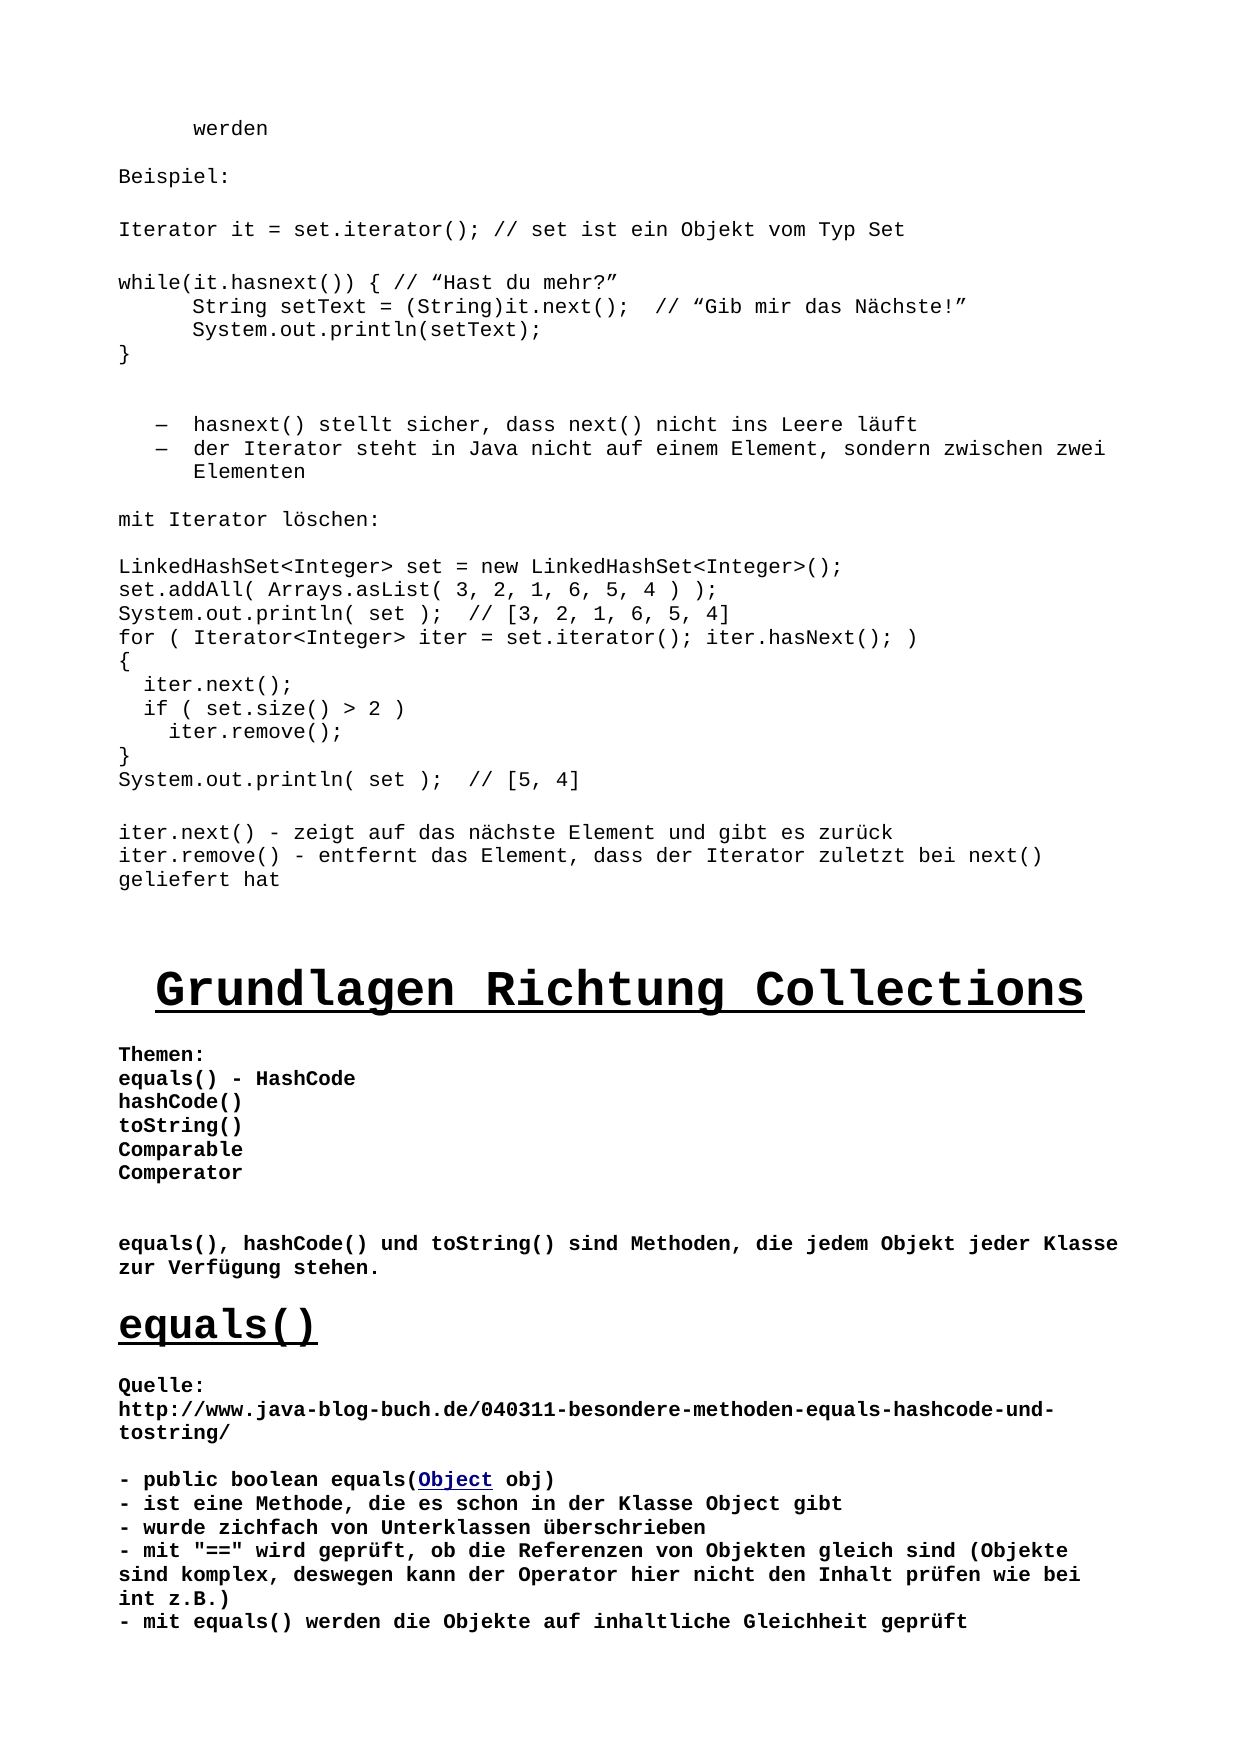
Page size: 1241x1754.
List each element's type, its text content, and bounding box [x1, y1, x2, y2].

text System.out.println(setText); [118, 319, 1122, 343]
text Themen: [118, 1044, 1122, 1068]
text - ist eine Methode, die es schon in der Klasse Object gibt [118, 1493, 1122, 1517]
text Beispiel: [118, 166, 1122, 189]
text iter.remove() - entfernt das Element, dass der Iterator zuletzt bei next() geliefert hat [118, 845, 1122, 893]
text iter.next(); [118, 674, 1122, 698]
text System.out.println( set ); // [3, 2, 1, 6, 5, 4] [118, 603, 1122, 627]
text hashCode() [118, 1091, 1122, 1115]
text for ( Iterator<Integer> iter = set.iterator(); iter.hasNext(); ) [118, 627, 1122, 650]
text System.out.println( set ); // [5, 4] [118, 769, 1122, 792]
text http://www.java-blog-buch.de/040311-besondere-methoden-equals-hashcode-und-tostring/ [118, 1398, 1122, 1446]
text - mit equals() werden die Objekte auf inhaltliche Gleichheit geprüft [118, 1611, 1122, 1635]
list werden [156, 118, 1122, 142]
text equals() [118, 1304, 1122, 1351]
text if ( set.size() > 2 ) [118, 698, 1122, 721]
text { [118, 650, 1122, 674]
text String setText = (String)it.next(); // “Gib mir das Nächste!” [118, 296, 1122, 319]
text Iterator it = set.iterator(); // set ist ein Objekt vom Typ Set [118, 219, 1122, 243]
text iter.remove(); [118, 721, 1122, 745]
text mit Iterator löschen: [118, 508, 1122, 532]
text - wurde zichfach von Unterklassen überschrieben [118, 1517, 1122, 1540]
text Comperator [118, 1162, 1122, 1186]
text } [118, 745, 1122, 769]
text } [118, 343, 1122, 367]
text Grundlagen Richtung Collections [118, 964, 1122, 1020]
text set.addAll( Arrays.asList( 3, 2, 1, 6, 5, 4 ) ); [118, 579, 1122, 603]
text equals() - HashCode [118, 1068, 1122, 1091]
text Quelle: [118, 1375, 1122, 1398]
text Comparable [118, 1138, 1122, 1162]
text LinkedHashSet<Integer> set = new LinkedHashSet<Integer>(); [118, 556, 1122, 579]
text equals(), hashCode() und toString() sind Methoden, die jedem Objekt jeder Klasse zur Verfügung stehen. [118, 1233, 1122, 1280]
text iter.next() - zeigt auf das nächste Element und gibt es zurück [118, 822, 1122, 845]
text while(it.hasnext()) { // “Hast du mehr?” [118, 272, 1122, 296]
text - public boolean equals(Object obj) [118, 1469, 1122, 1493]
text - mit "==" wird geprüft, ob die Referenzen von Objekten gleich sind (Objekte sind komplex, deswegen kann der Operator hier nicht den Inhalt prüfen wie bei int z.B.) [118, 1540, 1122, 1611]
list der Iterator steht in Java nicht auf einem Element, sondern zwischen zwei Elementen [156, 438, 1122, 485]
list hasnext() stellt sicher, dass next() nicht ins Leere läuft [156, 414, 1122, 438]
text toString() [118, 1115, 1122, 1138]
